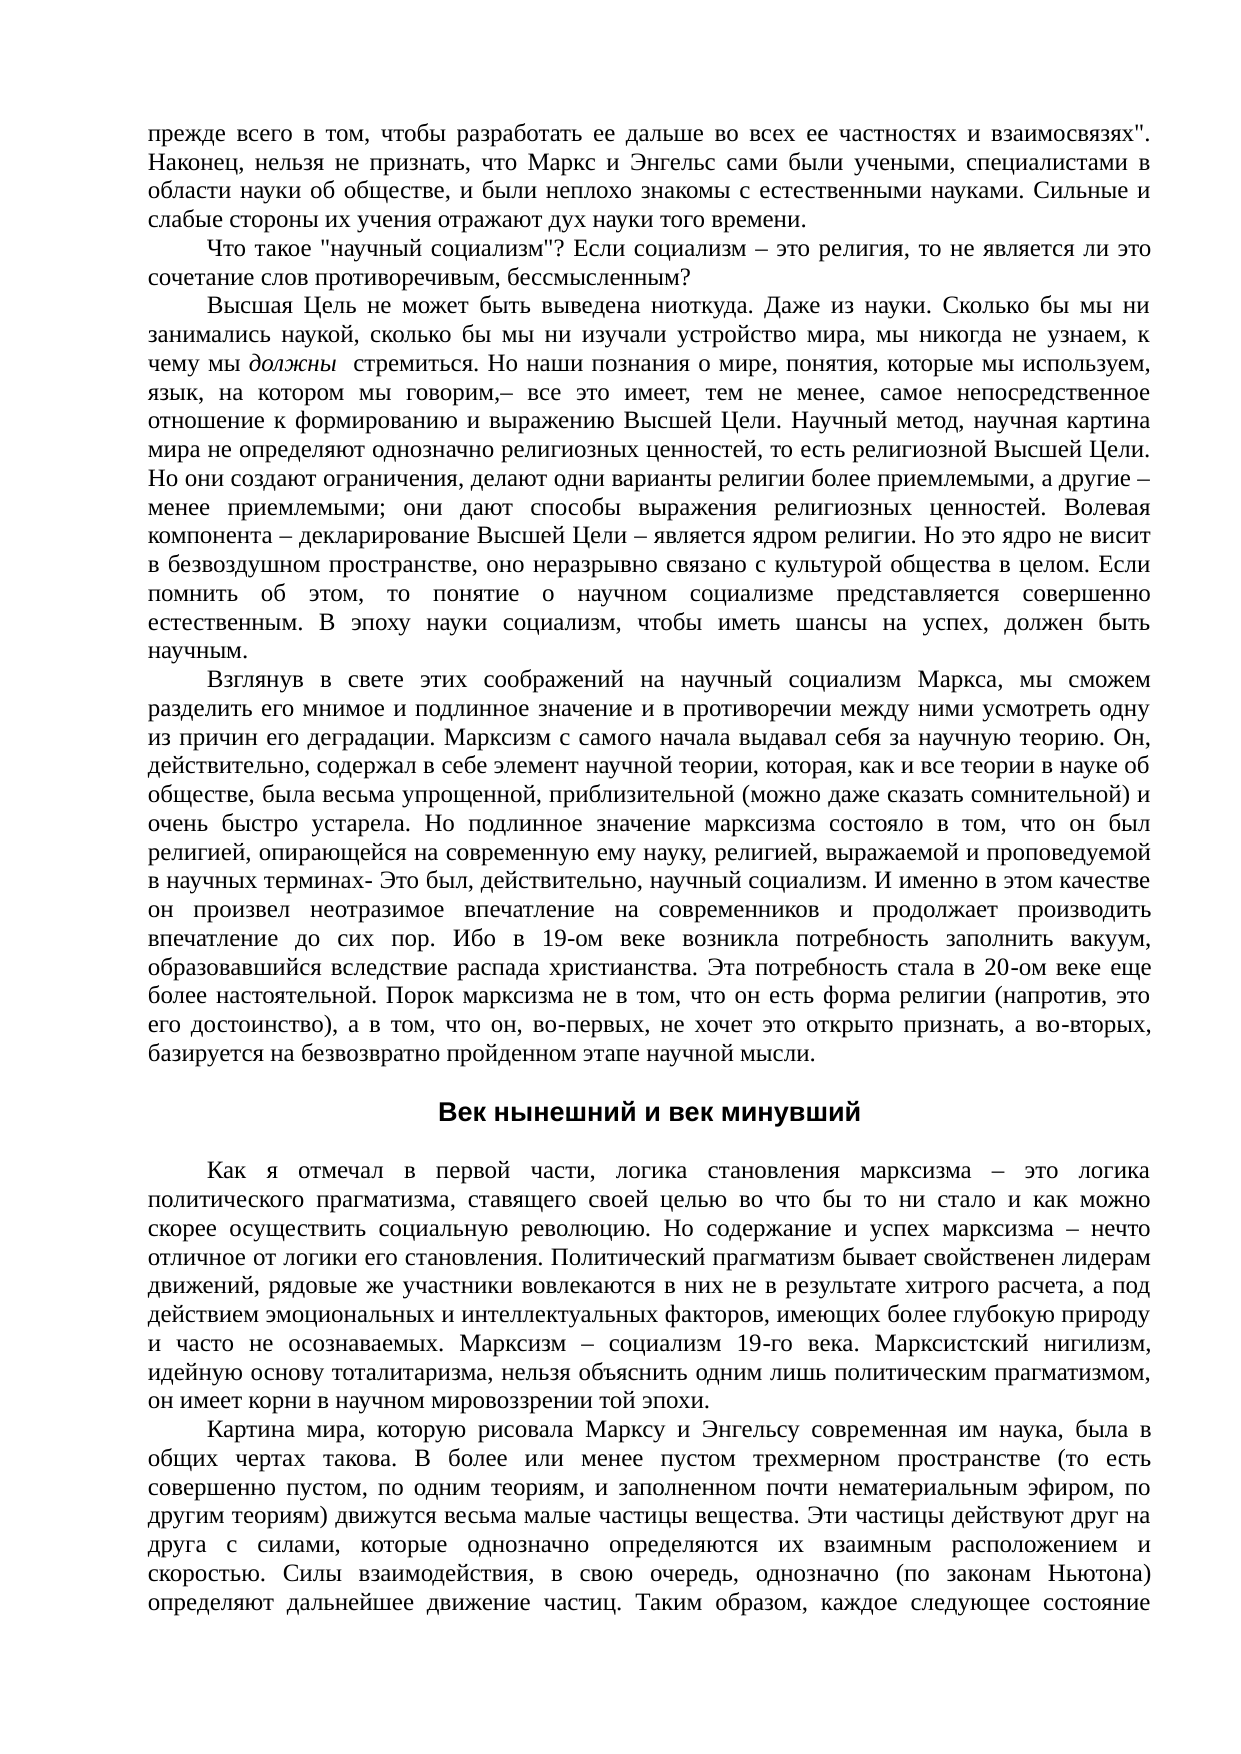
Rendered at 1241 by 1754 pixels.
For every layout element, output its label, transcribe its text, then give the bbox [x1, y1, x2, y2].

text прежде всего в том, чтобы разработать ее дальше во всех ее частностях и взаимосвязях". Наконец, нельзя не признать, что Маркс и Энгельс сами были учеными, специалистами в области науки об обществе, и были неплохо знакомы с естественными науками. Сильные и слабые стороны их учения отражают дух науки того времени. [148, 118, 1152, 233]
subtitle Век нынешний и век минувший [148, 1096, 1152, 1127]
text Высшая Цель не может быть выведена ниоткуда. Даже из науки. Сколько бы мы ни занимались наукой, сколько бы мы ни изучали устройство мира, мы никогда не узнаем, к чему мы должны стремиться. Но наши познания о мире, понятия, которые мы используем, язык, на котором мы говорим,– все это имеет, тем не менее, самое непосредственное отношение к формированию и выражению Высшей Цели. Научный метод, научная картина мира не определяют однозначно религиозных ценностей, то есть религиозной Высшей Цели. Но они создают ограничения, делают одни варианты религии более приемлемыми, а другие – менее приемлемыми; они дают способы выражения религиозных ценностей. Волевая компонента – декларирование Высшей Цели – является ядром религии. Но это ядро не висит в безвоздушном пространстве, оно неразрывно связано с культурой общества в целом. Если помнить об этом, то понятие о научном социализме представляется совершенно естественным. В эпоху науки социализм, чтобы иметь шансы на успех, должен быть научным. [148, 291, 1152, 664]
text Взглянув в свете этих соображений на научный социализм Маркса, мы сможем разделить его мнимое и подлинное значение и в противоречии между ними усмотреть одну из причин его деградации. Марксизм с самого начала выдавал себя за научную теорию. Он, действительно, содержал в себе элемент научной теории, которая, как и все теории в науке об обществе, была весьма упрощенной, приблизительной (можно даже сказать сомнительной) и очень быстро устарела. Но подлинное значение марксизма состояло в том, что он был религией, опи­рающейся на современную ему науку, религией, выражаемой и проповедуемой в научных терминах‑ Это был, действительно, научный социализм. И именно в этом качестве он произвел не­отразимое впечатление на современников и продолжает производить впечатление до сих пор. Ибо в 19‑ом веке возникла потребность заполнить вакуум, образовавшийся вследствие распада христианства. Эта потребность стала в 20‑ом веке еще более настоятельной. Порок марксизма не в том, что он есть форма религии (напротив, это его достоинство), а в том, что он, во‑первых, не хочет это открыто признать, а во‑вторых, базируется на безвозвратно пройденном этапе научной мысли. [148, 664, 1152, 1067]
text Картина мира, которую рисовала Марксу и Энгельсу совре­менная им наука, была в общих чертах такова. В более или менее пустом трехмерном пространстве (то есть совершенно пустом, по одним теориям, и заполненном почти нематериальным эфиром, по другим теориям) движутся весьма малые частицы вещества. Эти частицы действуют друг на друга с силами, кото­рые однозначно определяются их взаимным расположением и скоростью. Силы взаимодействия, в свою очередь, однознач­но (по законам Ньютона) определяют дальнейшее движение частиц. Таким образом, каждое следующее состояние [148, 1414, 1152, 1616]
text Что такое "научный социализм"? Если социализм – это ре­лигия, то не является ли это сочетание слов противоречивым, бессмысленным? [148, 233, 1152, 291]
text Как я отмечал в первой части, логика становления марксизма – это логика политического прагматизма, ставящего своей целью во что бы то ни стало и как можно скорее осуществить социальную революцию. Но содержание и успех марксизма – нечто отличное от логики его становления. Политический прагматизм бывает свойственен лидерам движений, рядовые же участники вовлекаются в них не в результате хитрого расчета, а под действием эмоциональных и интеллектуальных факторов, имеющих более глубокую природу и часто не осознаваемых. Марксизм – социализм 19‑го века. Марксистский нигилизм, идейную основу тоталитаризма, нельзя объяснить одним лишь политическим прагматизмом, он имеет корни в научном мировоззрении той эпохи. [148, 1156, 1152, 1414]
